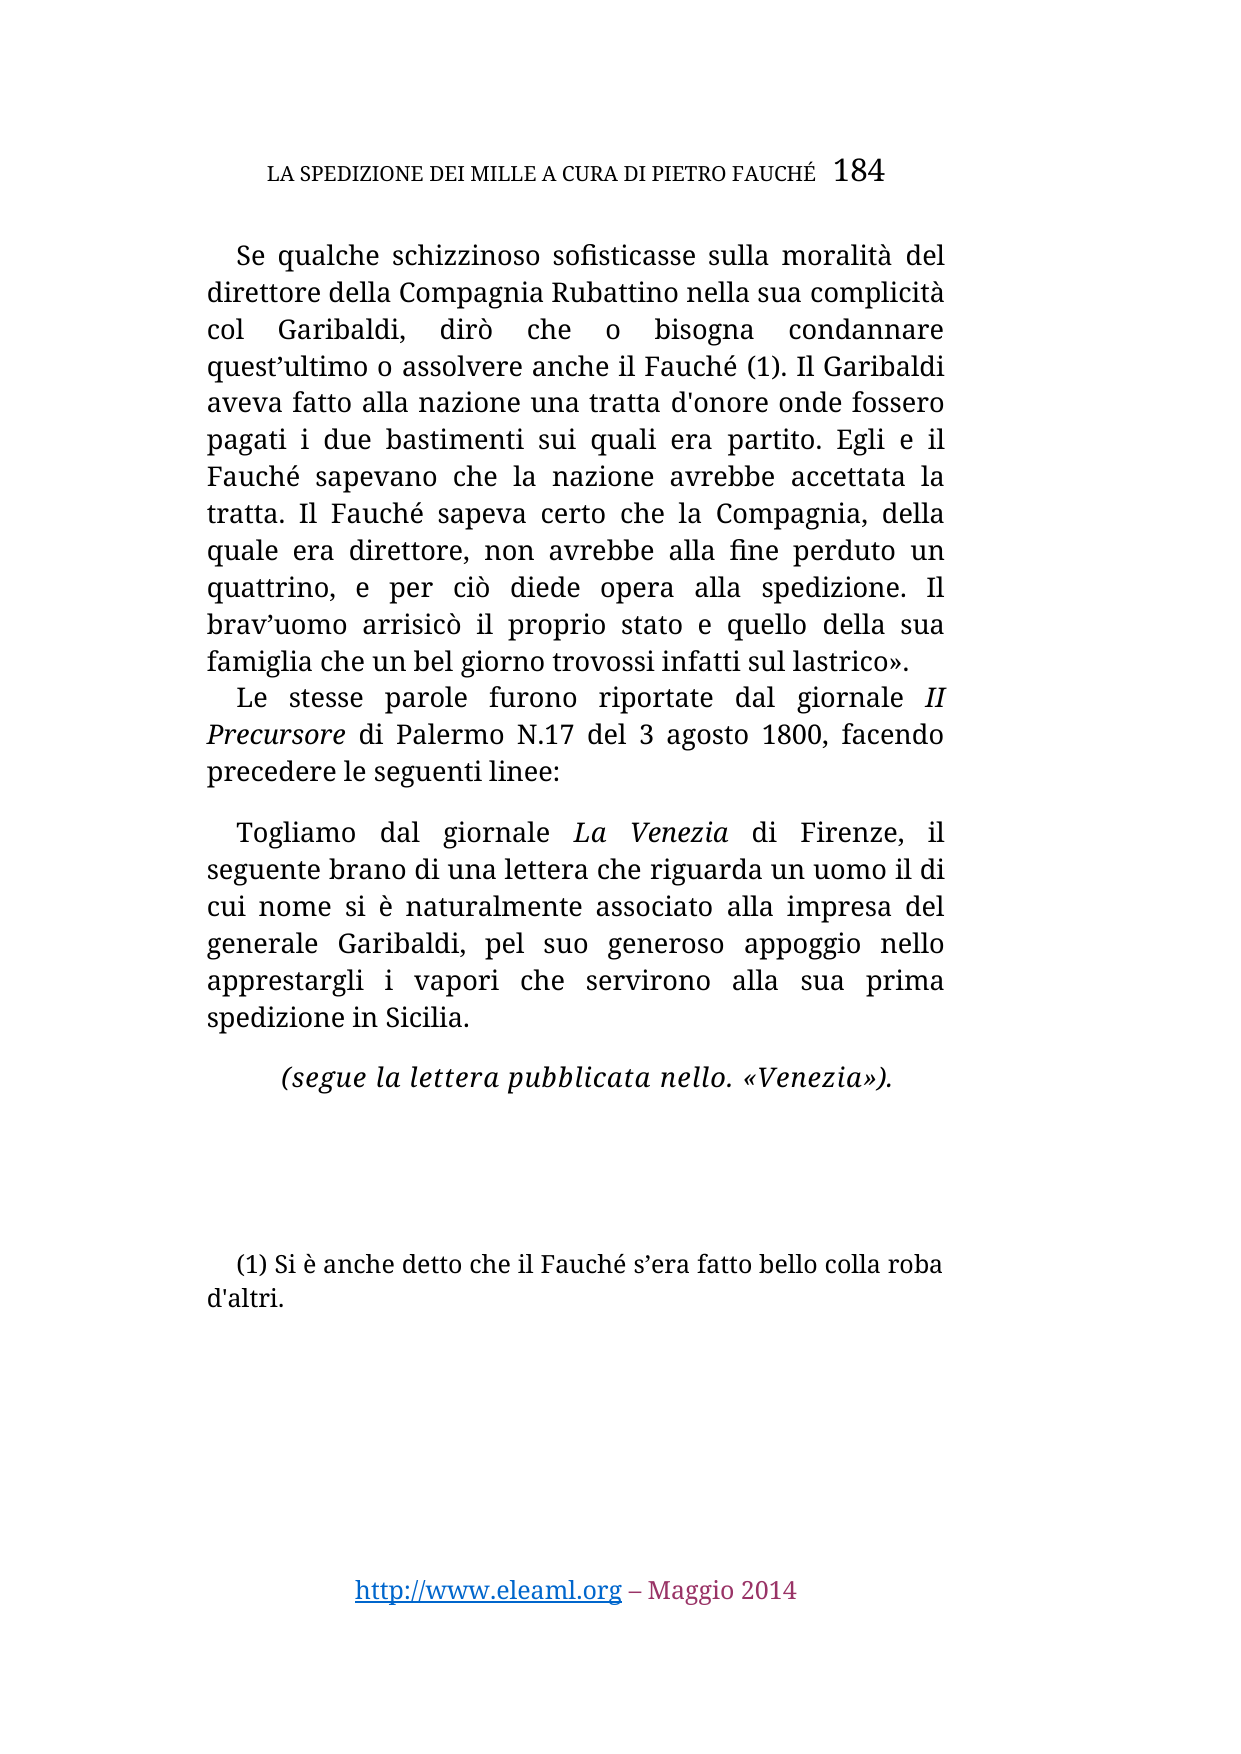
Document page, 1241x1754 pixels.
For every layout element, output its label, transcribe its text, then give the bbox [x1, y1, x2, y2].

text (1) Si è anche detto che il Fauché s’era fatto bello colla roba d'altri. [207, 1247, 945, 1315]
text Le stesse parole furono riportate dal giornale II Precursore di Palermo N.17 del 3 agosto 1800, facendo precedere le seguenti linee: [207, 679, 945, 789]
text Togliamo dal giornale La Venezia di Firenze, il seguente brano di una lettera che riguarda un uomo il di cui nome si è naturalmente associato alla impresa del generale Garibaldi, pel suo generoso appoggio nello apprestargli i vapori che servirono alla sua prima spedizione in Sicilia. [207, 814, 945, 1035]
text Se qualche schizzinoso sofisticasse sulla moralità del direttore della Compagnia Rubattino nella sua complicità col Garibaldi, dirò che o bisogna condannare quest’ultimo o assolvere anche il Fauché (1). Il Garibaldi aveva fatto alla nazione una tratta d'onore onde fossero pagati i due bastimenti sui quali era partito. Egli e il Fauché sapevano che la nazione avrebbe accettata la tratta. Il Fauché sapeva certo che la Compagnia, della quale era direttore, non avrebbe alla fine perduto un quattrino, e per ciò diede opera alla spedizione. Il brav’uomo arrisicò il proprio stato e quello della sua famiglia che un bel giorno trovossi infatti sul lastrico». [207, 236, 945, 679]
text (segue la lettera pubblicata nello. «Venezia»). [207, 1059, 945, 1096]
